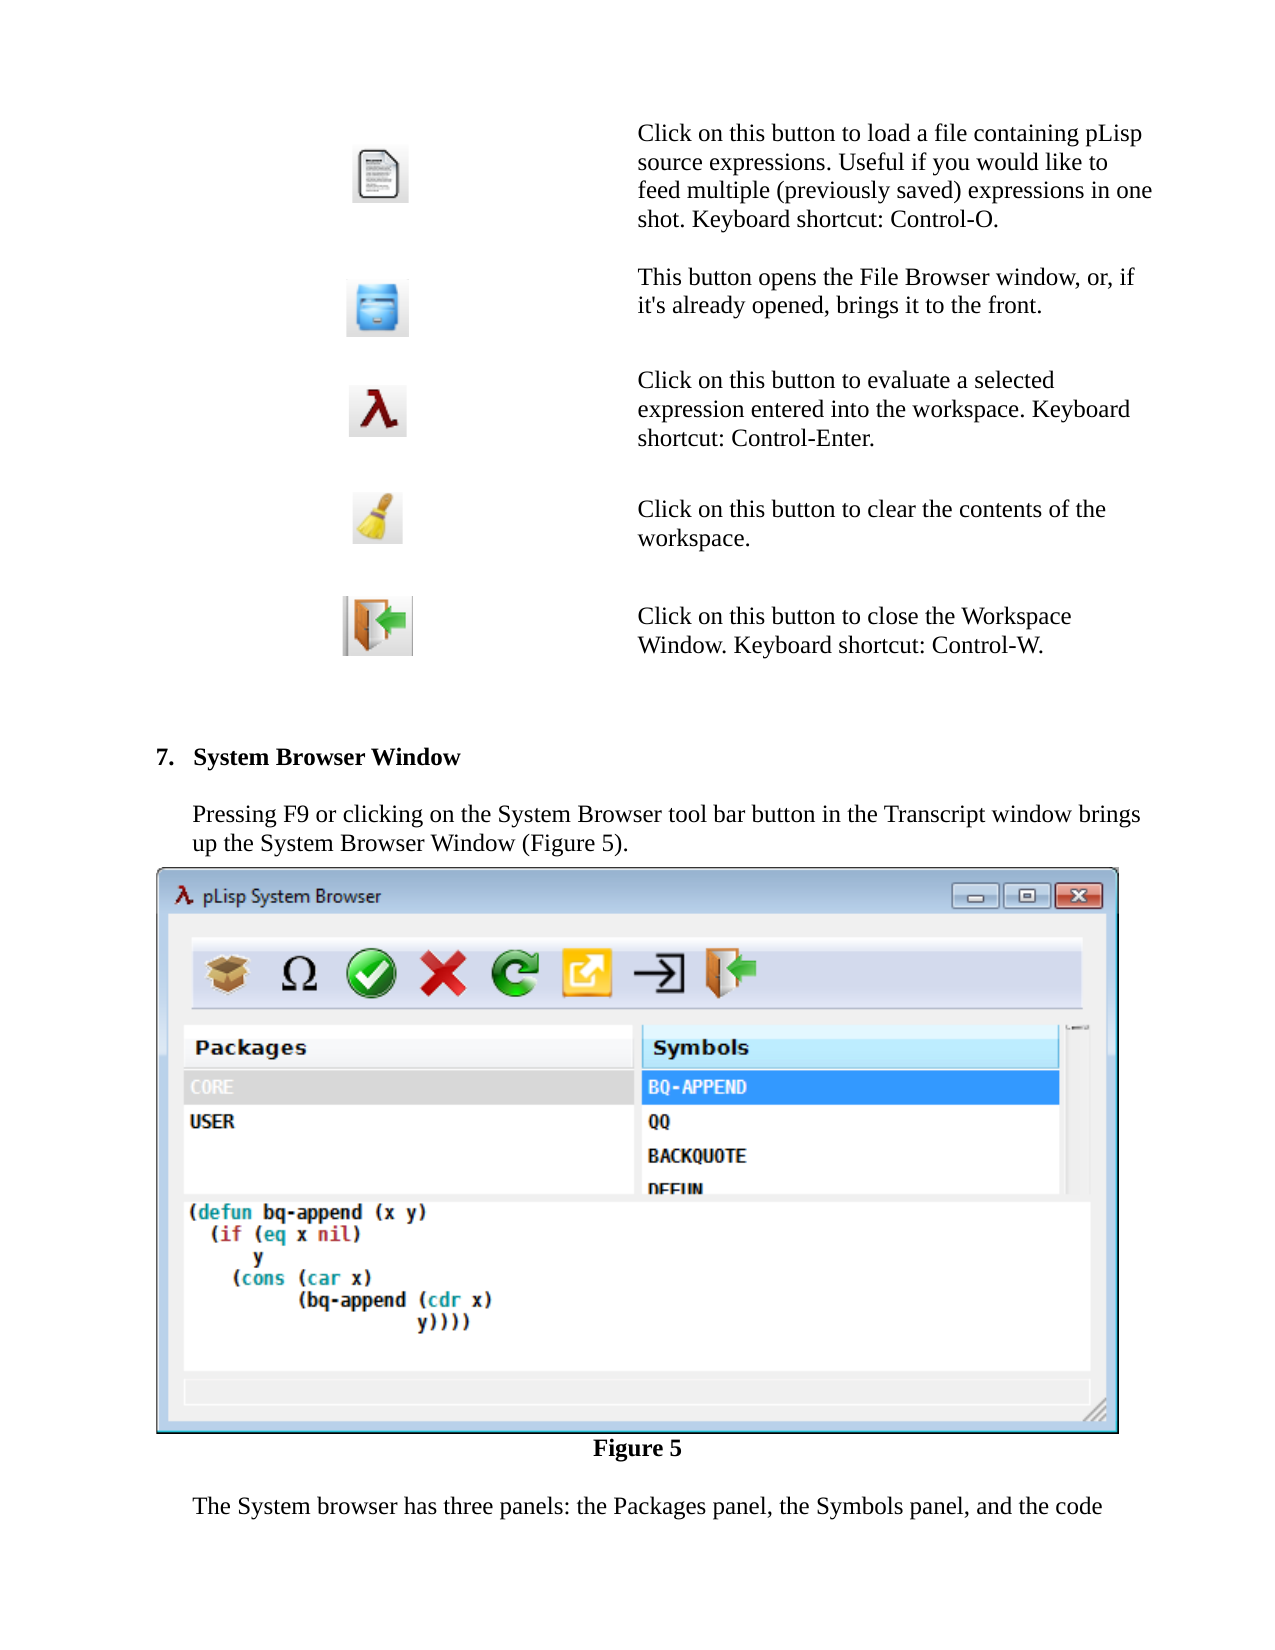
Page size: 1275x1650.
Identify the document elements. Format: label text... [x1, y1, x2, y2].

table_cell Click on this button to evaluate a selected expression entered into the workspace. Keyboard shortcut: Control-Enter. [638, 366, 1157, 466]
text Pressing F9 or clicking on the System Browser tool bar button in the Transcript window brings up the System Browser Window (Figure 5). [118, 799, 1157, 857]
text The System browser has three panels: the Packages panel, the Symbols panel, and the code [118, 1491, 1157, 1519]
table_cell Click on this button to clear the contents of the workspace. [638, 466, 1157, 573]
text Figure 5 [118, 857, 1157, 1462]
table_cell [118, 466, 637, 573]
table_header Click on this button to load a file containing pLisp source expressions. Useful if you would like to feed multiple (previously saved) expressions in one shot. Keyboard shortcut: Control-O. [638, 118, 1157, 262]
picture [342, 596, 413, 656]
table_cell [118, 573, 637, 684]
table_cell Click on this button to close the Workspace Window. Keyboard shortcut: Control-W. [638, 573, 1157, 684]
list System Browser Window [156, 742, 1157, 770]
picture [348, 385, 407, 437]
table_cell [118, 262, 637, 366]
picture [352, 492, 403, 544]
table_header [118, 118, 637, 262]
table_cell [118, 366, 637, 466]
table_cell This button opens the File Browser window, or, if it's already opened, brings it to the front. [638, 262, 1157, 366]
picture [156, 867, 1119, 1434]
picture [346, 279, 409, 337]
picture [352, 144, 409, 203]
